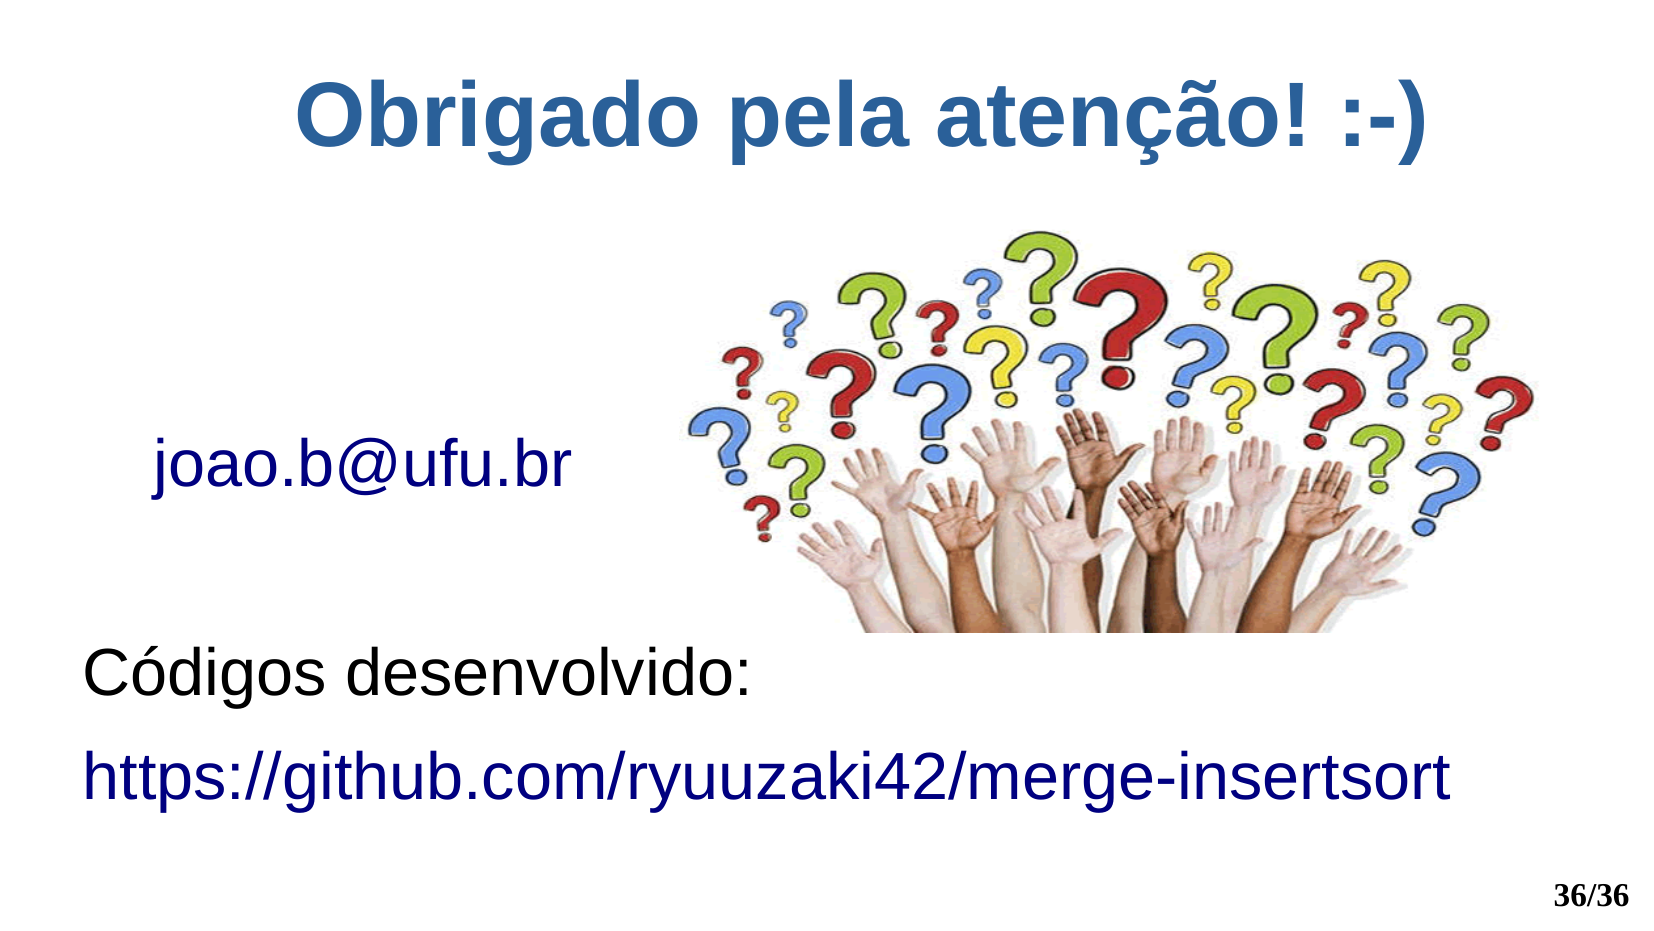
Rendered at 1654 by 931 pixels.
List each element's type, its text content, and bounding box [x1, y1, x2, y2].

title Obrigado pela atenção! :-) [82, 37, 1571, 193]
picture [679, 192, 1543, 634]
list joao.b@ufu.br Códigos desenvolvido: https://github.com/ryuuzaki42/merge-insertsort [82, 217, 1571, 757]
